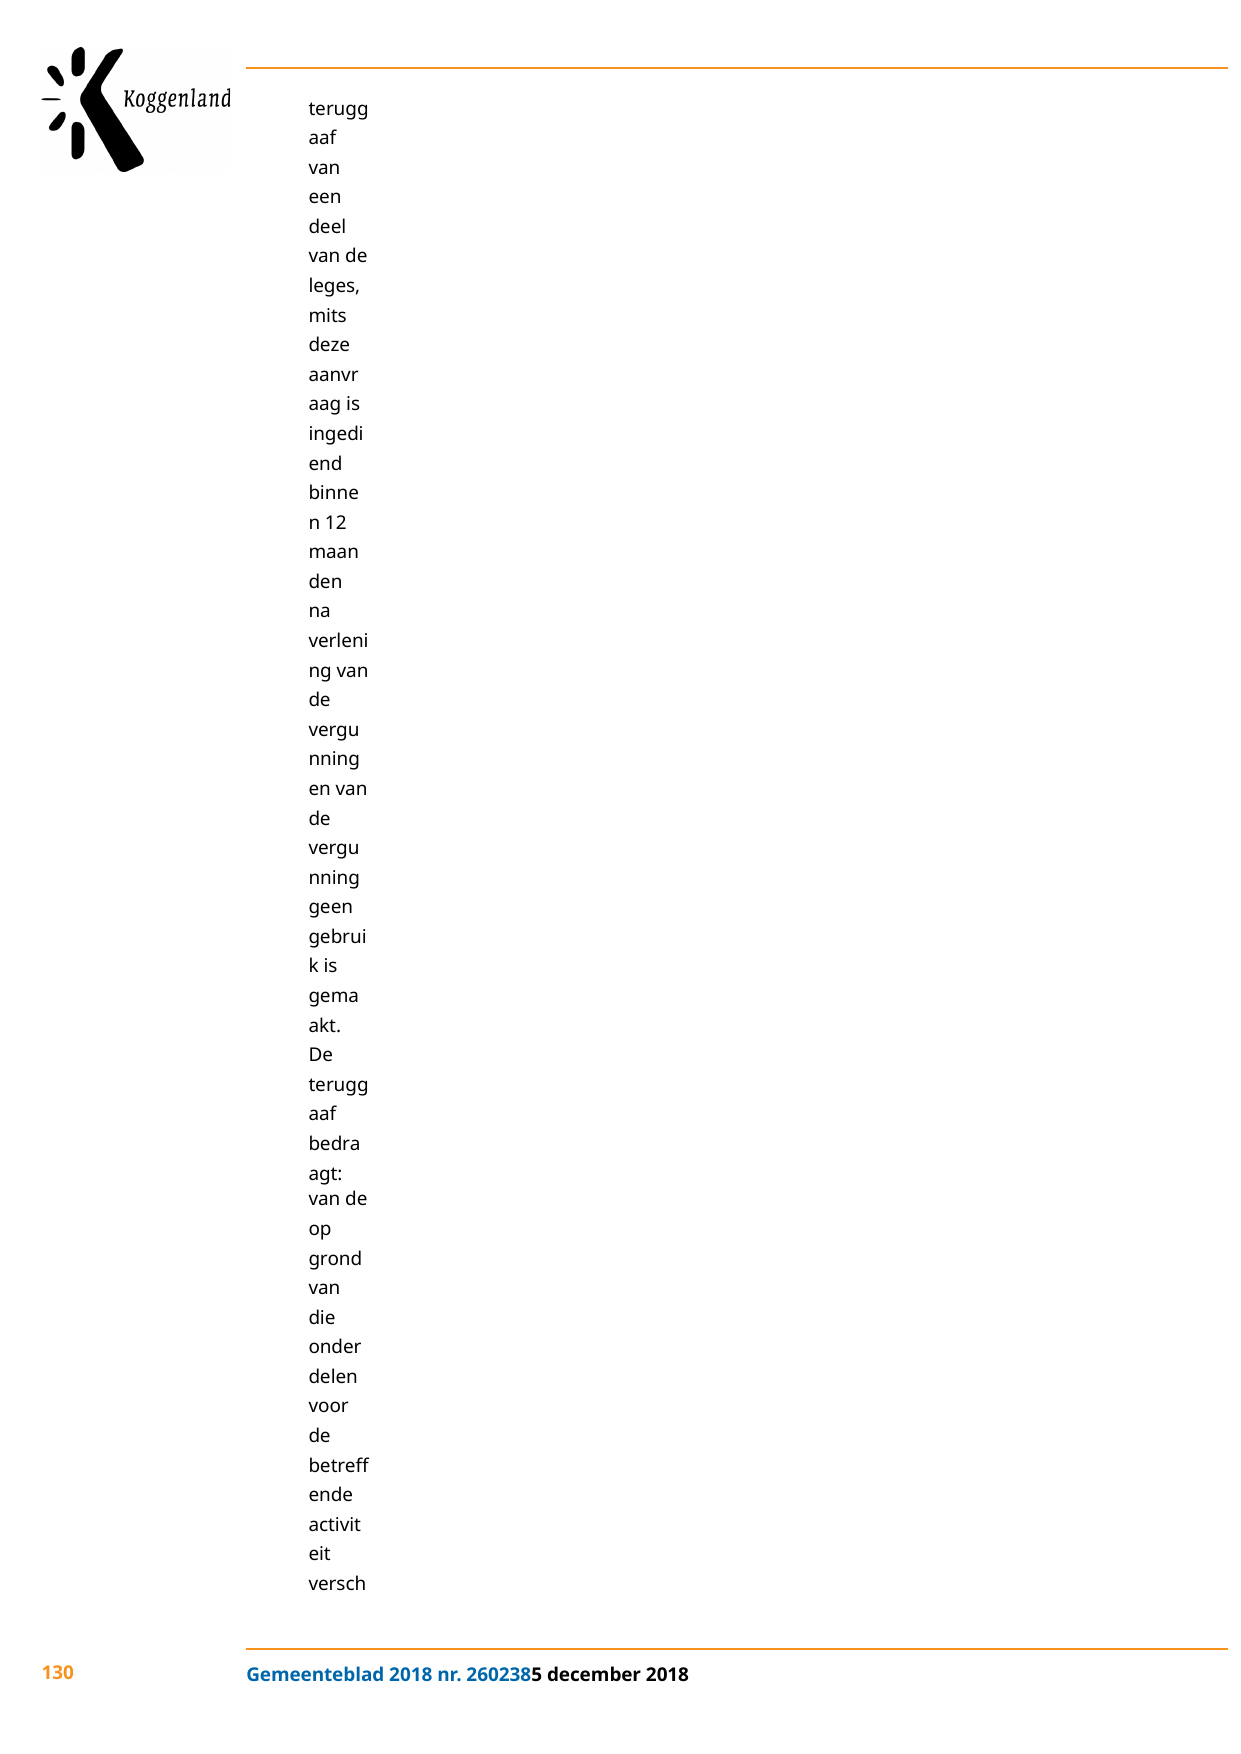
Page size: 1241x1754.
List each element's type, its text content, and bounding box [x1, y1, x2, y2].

table_cell teruggaaf van een deel van de leges, mits deze aanvraag is ingediend binnen 12 maanden na verlening van de vergunning en van de vergunning geen gebruik is gemaakt. De teruggaaf bedraagt: [308, 95, 368, 1186]
table_cell [369, 1186, 429, 1596]
table_cell van de op grond van die onderdelen voor de betreffende activiteit versch [308, 1186, 368, 1596]
picture [41, 47, 231, 172]
table_cell [369, 95, 429, 1186]
table_cell [248, 95, 308, 1186]
table_cell [248, 1186, 308, 1596]
